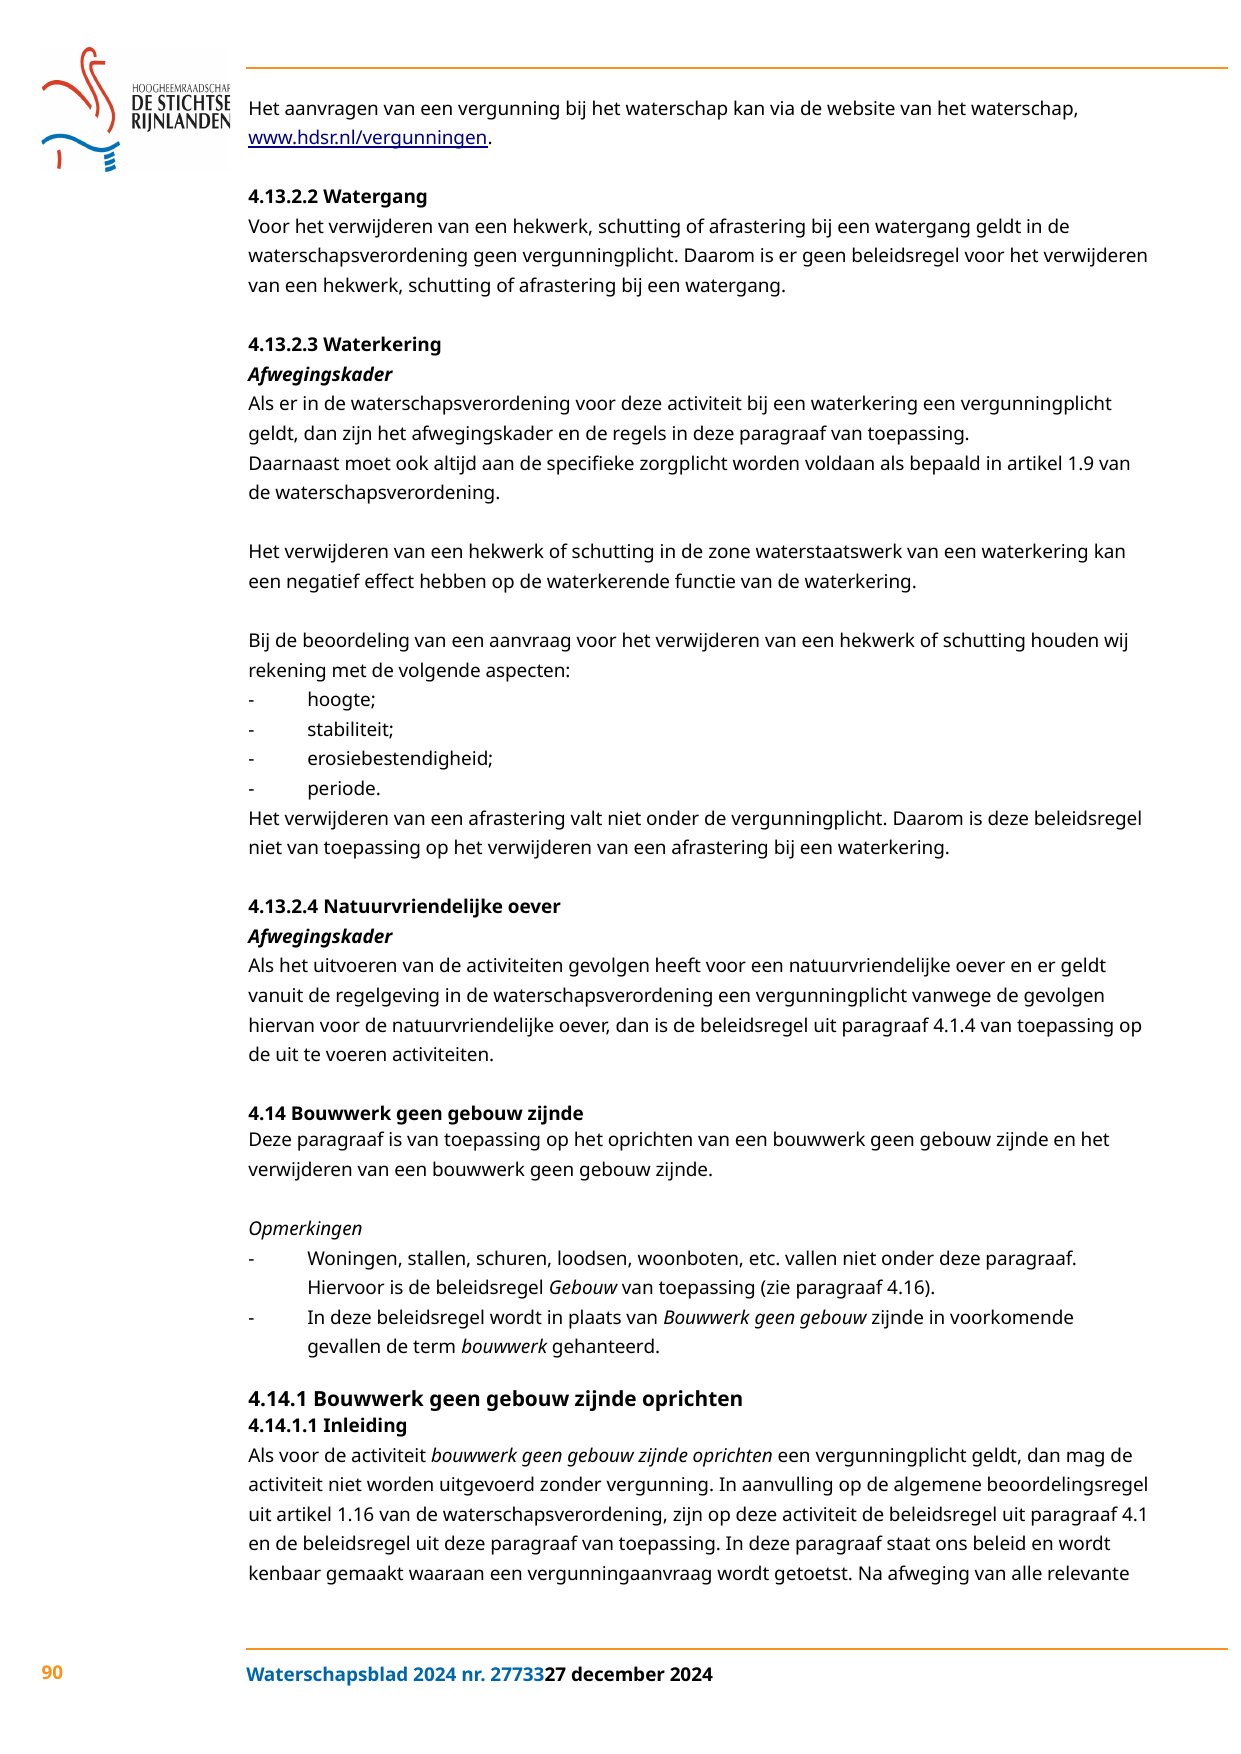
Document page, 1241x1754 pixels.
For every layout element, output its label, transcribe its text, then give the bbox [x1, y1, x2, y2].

text Afwegingskader [248, 361, 1152, 387]
text 4.13.2.3 Waterkering [248, 331, 1152, 357]
text Daarnaast moet ook altijd aan de specifieke zorgplicht worden voldaan als bepaald in artikel 1.9 van de waterschapsverordening. [248, 450, 1152, 505]
text Bij de beoordeling van een aanvraag voor het verwijderen van een hekwerk of schutting houden wij rekening met de volgende aspecten: [248, 627, 1152, 683]
text 4.13.2.2 Watergang [248, 183, 1152, 209]
text Opmerkingen [248, 1215, 1152, 1241]
list erosiebestendigheid; [248, 746, 1152, 771]
text Het aanvragen van een vergunning bij het waterschap kan via de website van het waterschap, www.hdsr.nl/vergunningen. [248, 95, 1152, 150]
text 4.14.1.1 Inleiding [248, 1412, 1152, 1438]
list Woningen, stallen, schuren, loodsen, woonboten, etc. vallen niet onder deze paragraaf. Hiervoor is de beleidsregel Gebouw van toepassing (zie paragraaf 4.16). [248, 1245, 1152, 1300]
text Voor het verwijderen van een hekwerk, schutting of afrastering bij een watergang geldt in de waterschapsverordening geen vergunningplicht. Daarom is er geen beleidsregel voor het verwijderen van een hekwerk, schutting of afrastering bij een watergang. [248, 213, 1152, 298]
text Als het uitvoeren van de activiteiten gevolgen heeft voor een natuurvriendelijke oever en er geldt vanuit de regelgeving in de waterschapsverordening een vergunningplicht vanwege de gevolgen hiervan voor de natuurvriendelijke oever, dan is de beleidsregel uit paragraaf 4.1.4 van toepassing op de uit te voeren activiteiten. [248, 953, 1152, 1067]
text Afwegingskader [248, 923, 1152, 949]
text 4.13.2.4 Natuurvriendelijke oever [248, 893, 1152, 919]
text Het verwijderen van een hekwerk of schutting in de zone waterstaatswerk van een waterkering kan een negatief effect hebben op de waterkerende functie van de waterkering. [248, 538, 1152, 594]
list In deze beleidsregel wordt in plaats van Bouwwerk geen gebouw zijnde in voorkomende gevallen de term bouwwerk gehanteerd. [248, 1304, 1152, 1359]
list periode. [248, 775, 1152, 801]
text 4.14 Bouwwerk geen gebouw zijnde [248, 1101, 1152, 1126]
list stabiliteit; [248, 716, 1152, 742]
text Als voor de activiteit bouwwerk geen gebouw zijnde oprichten een vergunningplicht geldt, dan mag de activiteit niet worden uitgevoerd zonder vergunning. In aanvulling op de algemene beoordelingsregel uit artikel 1.16 van de waterschapsverordening, zijn op deze activiteit de beleidsregel uit paragraaf 4.1 en de beleidsregel uit deze paragraaf van toepassing. In deze paragraaf staat ons beleid en wordt kenbaar gemaakt waaraan een vergunningaanvraag wordt getoetst. Na afweging van alle relevante [248, 1442, 1152, 1586]
picture [41, 47, 231, 172]
text Als er in de waterschapsverordening voor deze activiteit bij een waterkering een vergunningplicht geldt, dan zijn het afwegingskader en de regels in deze paragraaf van toepassing. [248, 391, 1152, 446]
list hoogte; [248, 686, 1152, 712]
text 4.14.1 Bouwwerk geen gebouw zijnde oprichten [248, 1384, 1152, 1412]
text Het verwijderen van een afrastering valt niet onder de vergunningplicht. Daarom is deze beleidsregel niet van toepassing op het verwijderen van een afrastering bij een waterkering. [248, 805, 1152, 860]
text Deze paragraaf is van toepassing op het oprichten van een bouwwerk geen gebouw zijnde en het verwijderen van een bouwwerk geen gebouw zijnde. [248, 1126, 1152, 1182]
